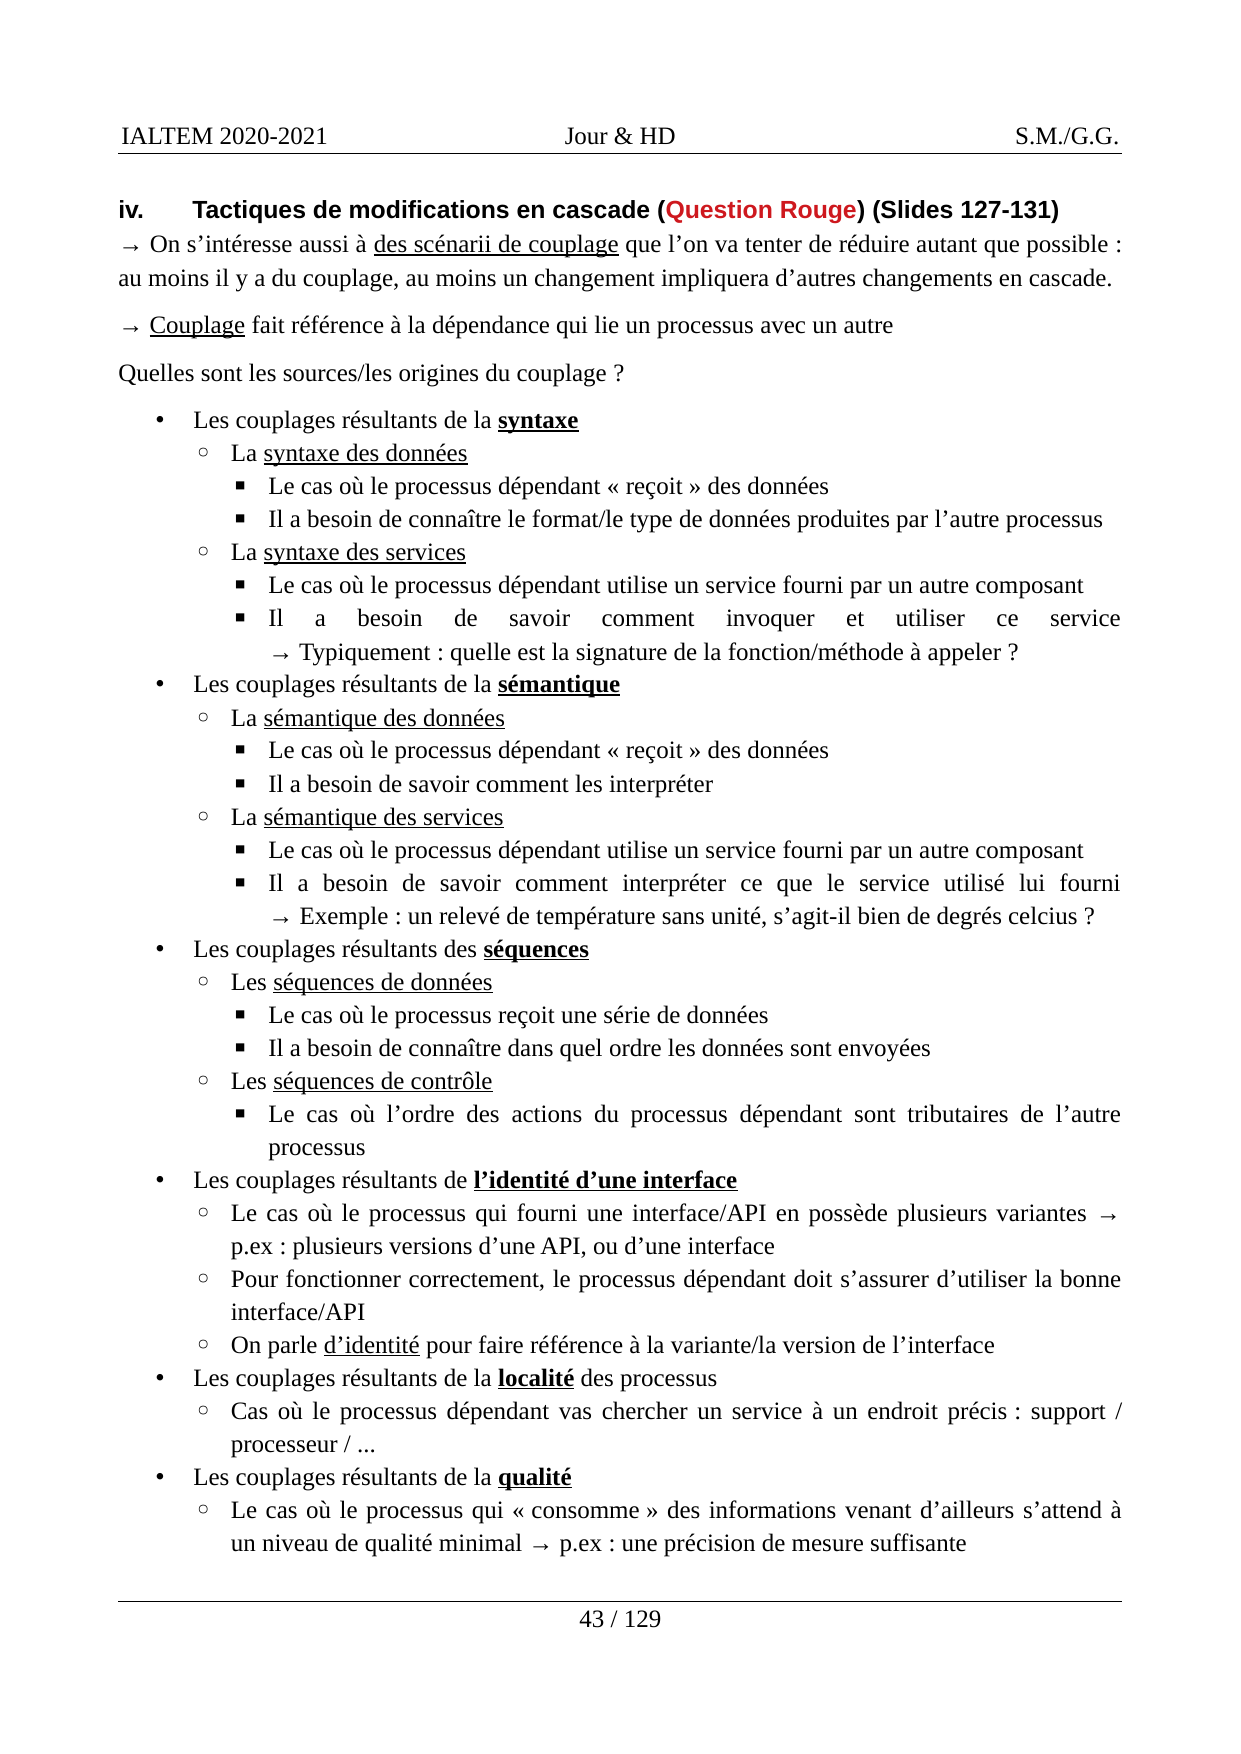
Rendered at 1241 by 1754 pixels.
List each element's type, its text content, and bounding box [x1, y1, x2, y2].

list Pour fonctionner correctement, le processus dépendant doit s’assurer d’utiliser la bonne interface/API [193, 1264, 1122, 1326]
list Le cas où le processus dépendant utilise un service fourni par un autre composant [231, 835, 1122, 863]
subtitle Tactiques de modifications en cascade (Question Rouge) (Slides 127-131) [118, 195, 1122, 223]
list Les couplages résultants des séquences [156, 934, 1122, 962]
list Le cas où le processus dépendant « reçoit » des données [231, 471, 1122, 500]
list Les couplages résultants de la qualité [156, 1462, 1122, 1491]
list Cas où le processus dépendant vas chercher un service à un endroit précis : support / processeur / ... [193, 1396, 1122, 1458]
list Les couplages résultants de la localité des processus [156, 1363, 1122, 1392]
text → On s’intéresse aussi à des scénarii de couplage que l’on va tenter de réduire autant que possible : au moins il y a du couplage, au moins un changement impliquera d’autres changements en cascade. [118, 229, 1122, 291]
list Le cas où le processus reçoit une série de données [231, 1000, 1122, 1028]
list Les couplages résultants de la syntaxe [156, 405, 1122, 434]
list La sémantique des données [193, 703, 1122, 731]
list La syntaxe des données [193, 438, 1122, 467]
list Les couplages résultants de la sémantique [156, 669, 1122, 698]
list Le cas où le processus qui fourni une interface/API en possède plusieurs variantes → p.ex : plusieurs versions d’une API, ou d’une interface [193, 1198, 1122, 1260]
list Les séquences de données [193, 967, 1122, 996]
list Le cas où le processus dépendant « reçoit » des données [231, 736, 1122, 764]
list Il a besoin de savoir comment interpréter ce que le service utilisé lui fourni → Exemple : un relevé de température sans unité, s’agit-il bien de degrés celcius ? [231, 868, 1122, 929]
list Le cas où le processus dépendant utilise un service fourni par un autre composant [231, 571, 1122, 599]
list Le cas où le processus qui « consomme » des informations venant d’ailleurs s’attend à un niveau de qualité minimal → p.ex : une précision de mesure suffisante [193, 1495, 1122, 1557]
list On parle d’identité pour faire référence à la variante/la version de l’interface [193, 1330, 1122, 1359]
list La sémantique des services [193, 802, 1122, 830]
text → Couplage fait référence à la dépendance qui lie un processus avec un autre [118, 310, 1122, 339]
list Il a besoin de savoir comment invoquer et utiliser ce service → Typiquement : quelle est la signature de la fonction/méthode à appeler ? [231, 603, 1122, 665]
list Les couplages résultants de l’identité d’une interface [156, 1165, 1122, 1194]
list Il a besoin de savoir comment les interpréter [231, 769, 1122, 797]
list Il a besoin de connaître le format/le type de données produites par l’autre processus [231, 504, 1122, 533]
text Quelles sont les sources/les origines du couplage ? [118, 358, 1122, 387]
list Le cas où l’ordre des actions du processus dépendant sont tributaires de l’autre processus [231, 1099, 1122, 1161]
list La syntaxe des services [193, 537, 1122, 566]
list Il a besoin de connaître dans quel ordre les données sont envoyées [231, 1033, 1122, 1062]
list Les séquences de contrôle [193, 1066, 1122, 1094]
